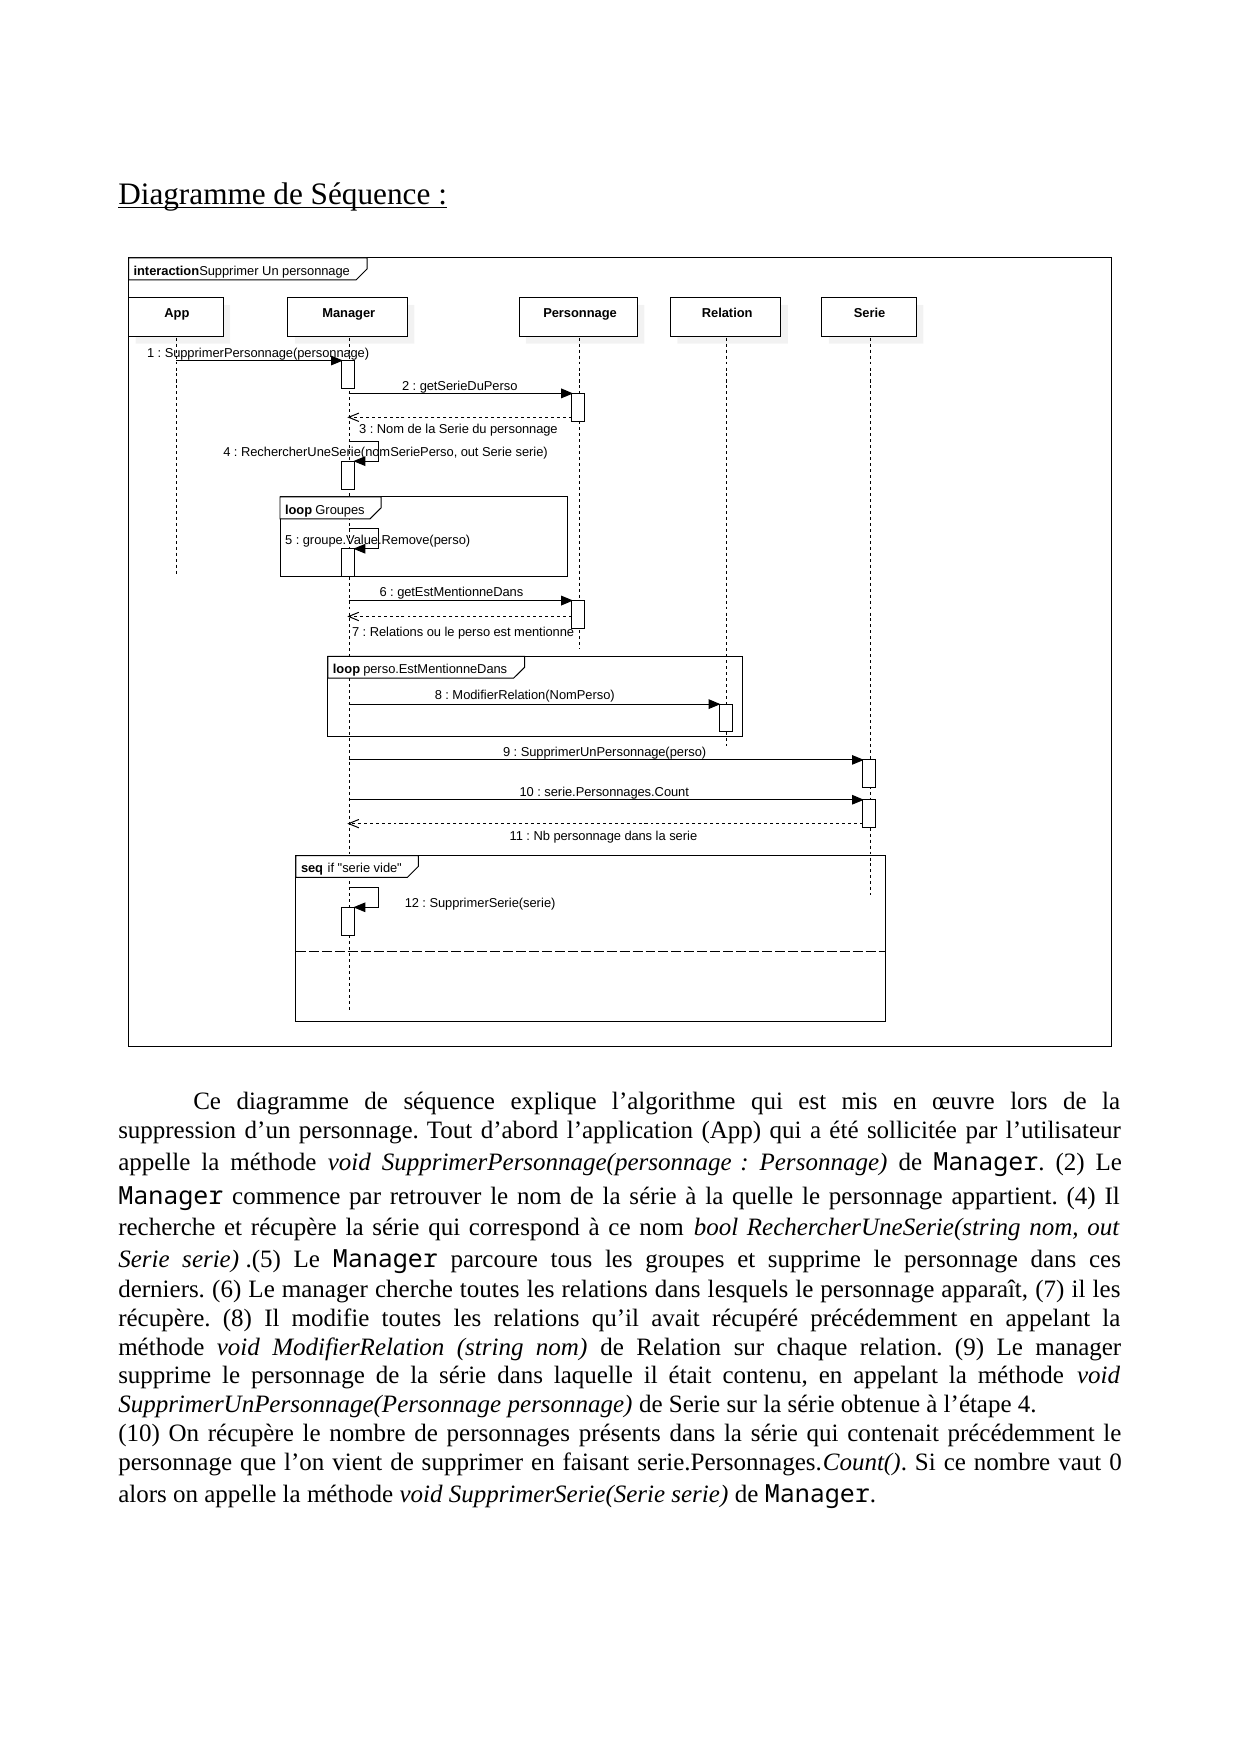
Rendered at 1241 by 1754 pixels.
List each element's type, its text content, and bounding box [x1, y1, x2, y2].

text (10) On récupère le nombre de personnages présents dans la série qui contenait précédemment le personnage que l’on vient de supprimer en faisant serie.Personnages.Count(). Si ce nombre vaut 0 alors on appelle la méthode void SupprimerSerie(Serie serie) de Manager. [118, 1418, 1122, 1510]
text Diagramme de Séquence : [118, 176, 1122, 212]
text Ce diagramme de séquence explique l’algorithme qui est mis en œuvre lors de la suppression d’un personnage. Tout d’abord l’application (App) qui a été sollicitée par l’utilisateur appelle la méthode void SupprimerPersonnage(personnage : Personnage) de Manager. (2) Le Manager commence par retrouver le nom de la série à la quelle le personnage appartient. (4) Il recherche et récupère la série qui correspond à ce nom bool RechercherUneSerie(string nom, out Serie serie) .(5) Le Manager parcoure tous les groupes et supprime le personnage dans ces derniers. (6) Le manager cherche toutes les relations dans lesquels le personnage apparaît, (7) il les récupère. (8) Il modifie toutes les relations qu’il avait récupéré précédemment en appelant la méthode void ModifierRelation (string nom) de Relation sur chaque relation. (9) Le manager supprime le personnage de la série dans laquelle il était contenu, en appelant la méthode void SupprimerUnPersonnage(Personnage personnage) de Serie sur la série obtenue à l’étape 4. [118, 1086, 1122, 1418]
